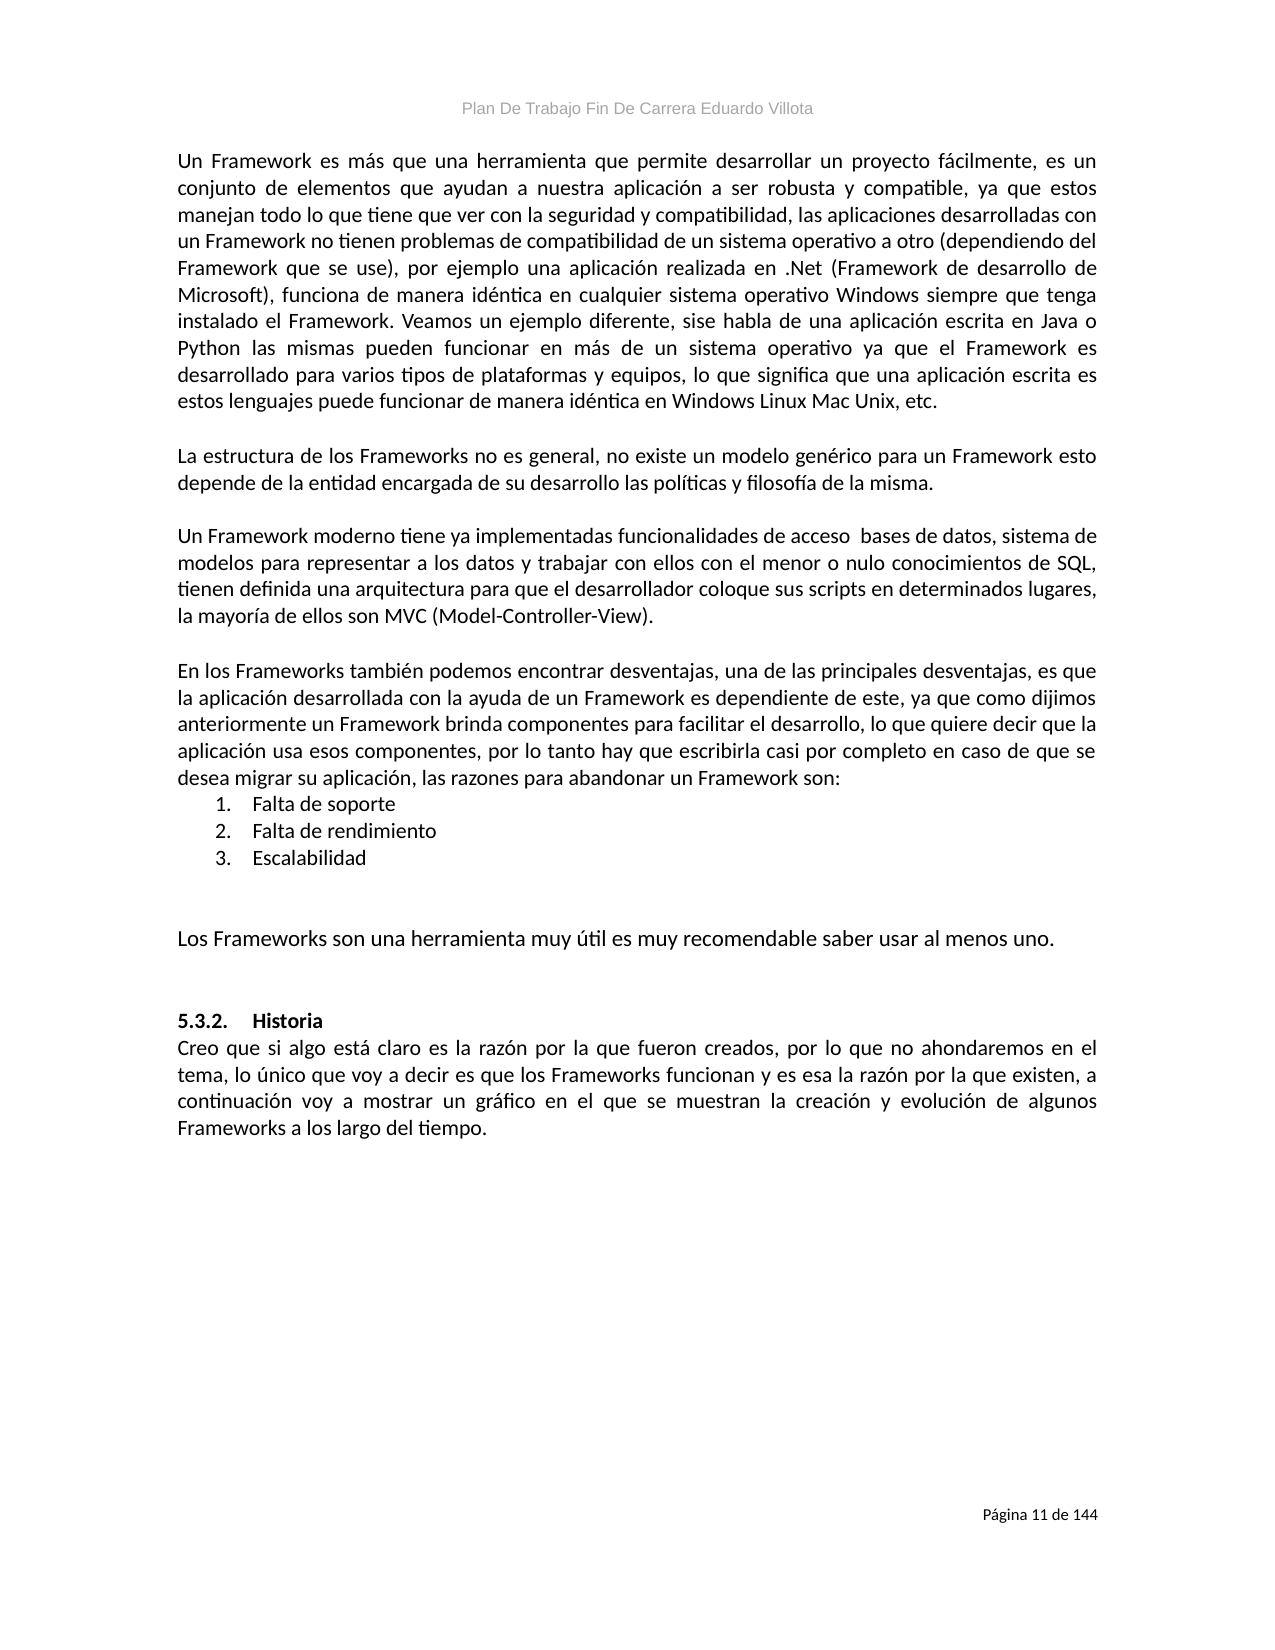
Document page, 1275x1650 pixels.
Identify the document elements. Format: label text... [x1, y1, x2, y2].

text Un Framework es más que una herramienta que permite desarrollar un proyecto fácilmente, es un conjunto de elementos que ayudan a nuestra aplicación a ser robusta y compatible, ya que estos manejan todo lo que tiene que ver con la seguridad y compatibilidad, las aplicaciones desarrolladas con un Framework no tienen problemas de compatibilidad de un sistema operativo a otro (dependiendo del Framework que se use), por ejemplo una aplicación realizada en .Net (Framework de desarrollo de Microsoft), funciona de manera idéntica en cualquier sistema operativo Windows siempre que tenga instalado el Framework. Veamos un ejemplo diferente, sise habla de una aplicación escrita en Java o Python las mismas pueden funcionar en más de un sistema operativo ya que el Framework es desarrollado para varios tipos de plataformas y equipos, lo que significa que una aplicación escrita es estos lenguajes puede funcionar de manera idéntica en Windows Linux Mac Unix, etc. [177, 148, 1098, 414]
text La estructura de los Frameworks no es general, no existe un modelo genérico para un Framework esto depende de la entidad encargada de su desarrollo las políticas y filosofía de la misma. [177, 442, 1098, 496]
text Un Framework moderno tiene ya implementadas funcionalidades de acceso bases de datos, sistema de modelos para representar a los datos y trabajar con ellos con el menor o nulo conocimientos de SQL, tienen definida una arquitectura para que el desarrollador coloque sus scripts en determinados lugares, la mayoría de ellos son MVC (Model-Controller-View). [177, 522, 1098, 629]
list Falta de rendimiento [215, 817, 1098, 844]
text En los Frameworks también podemos encontrar desventajas, una de las principales desventajas, es que la aplicación desarrollada con la ayuda de un Framework es dependiente de este, ya que como dijimos anteriormente un Framework brinda componentes para facilitar el desarrollo, lo que quiere decir que la aplicación usa esos componentes, por lo tanto hay que escribirla casi por completo en caso de que se desea migrar su aplicación, las razones para abandonar un Framework son: [177, 657, 1098, 790]
text Los Frameworks son una herramienta muy útil es muy recomendable saber usar al menos uno. [177, 924, 1098, 952]
text Creo que si algo está claro es la razón por la que fueron creados, por lo que no ahondaremos en el tema, lo único que voy a decir es que los Frameworks funcionan y es esa la razón por la que existen, a continuación voy a mostrar un gráfico en el que se muestran la creación y evolución de algunos Frameworks a los largo del tiempo. [177, 1034, 1098, 1141]
list Escalabilidad [215, 844, 1098, 870]
list Historia [177, 1008, 1098, 1034]
list Falta de soporte [215, 790, 1098, 817]
